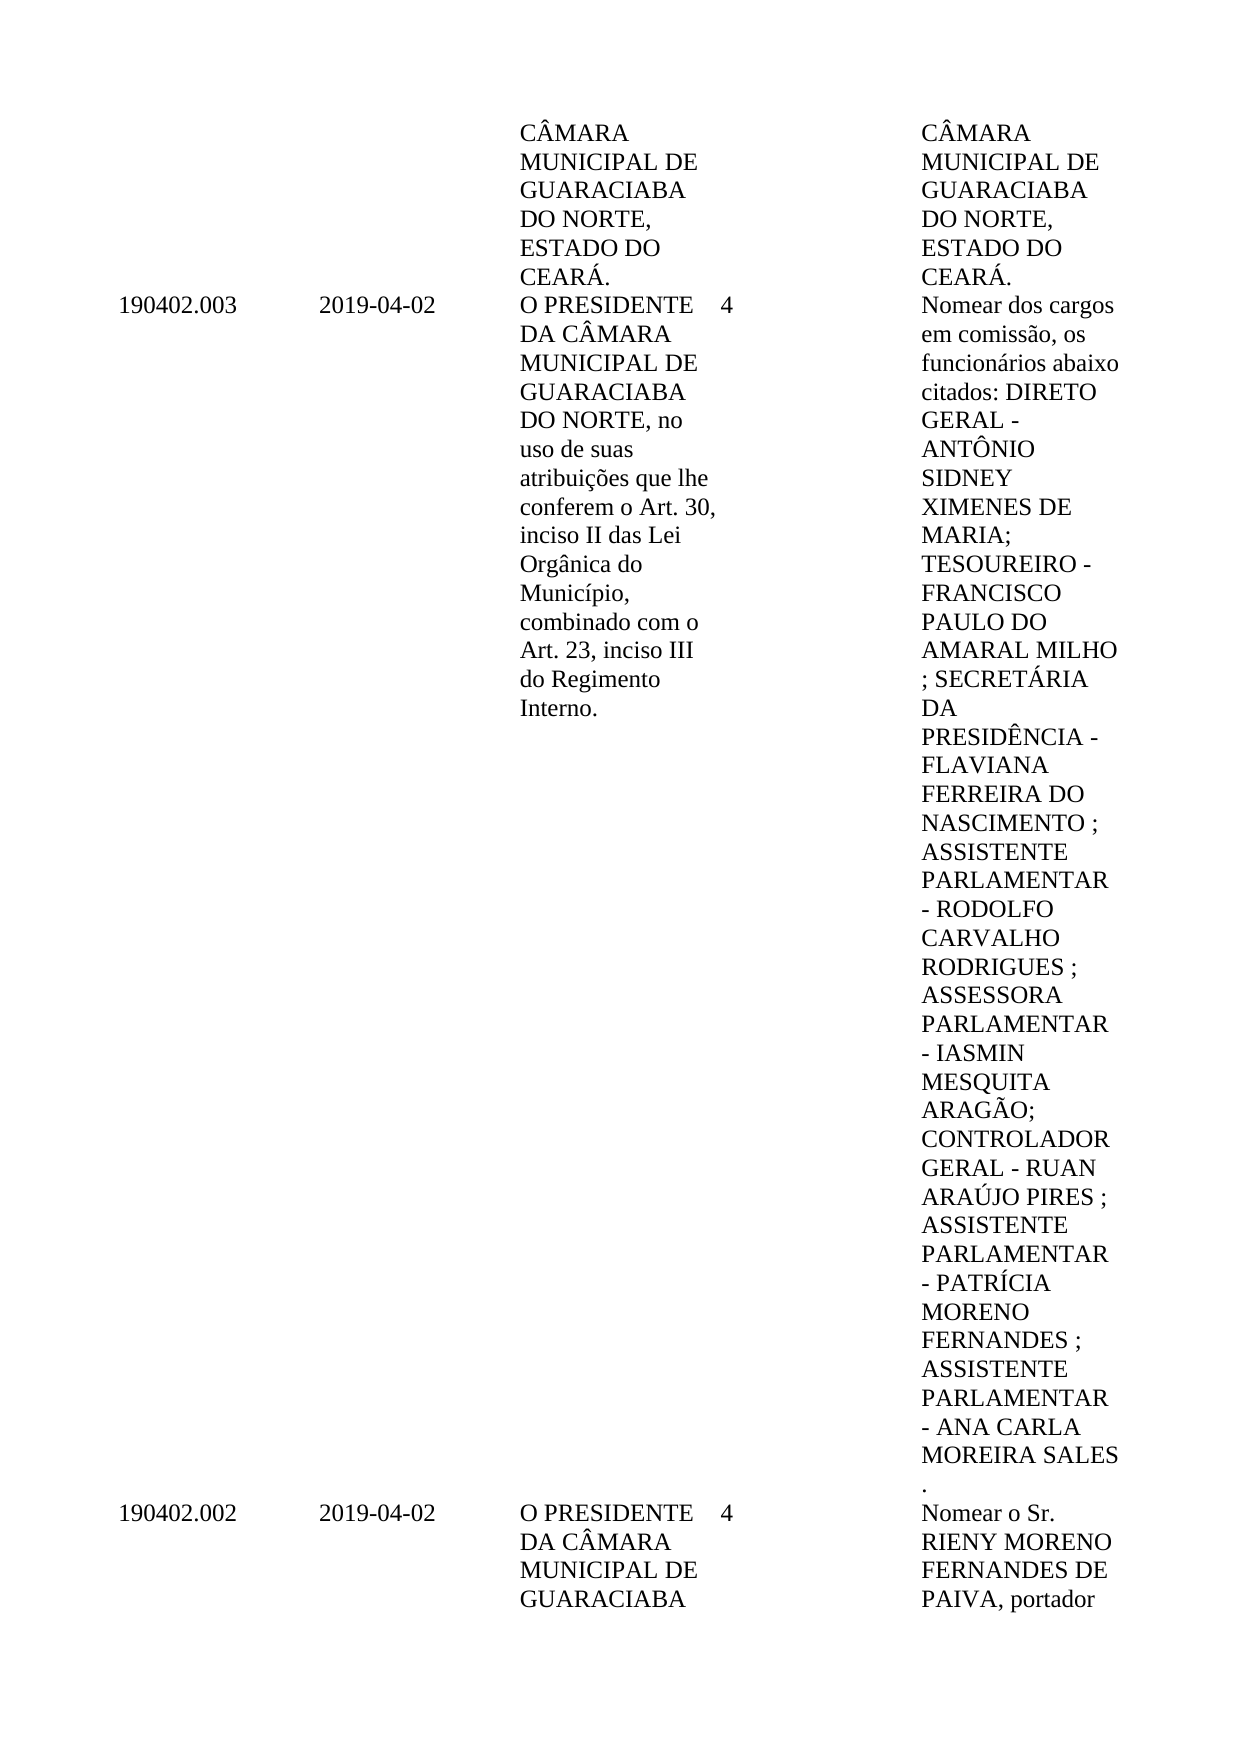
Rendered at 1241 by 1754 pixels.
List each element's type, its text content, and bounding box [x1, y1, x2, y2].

table_cell CÂMARA MUNICIPAL DE GUARACIABA DO NORTE, ESTADO DO CEARÁ. [921, 118, 1122, 291]
table_cell 4 [720, 1498, 921, 1613]
table_cell 4 [720, 291, 921, 1498]
table_cell [319, 118, 519, 291]
table_cell 190402.002 [118, 1498, 319, 1613]
table_cell [118, 118, 319, 291]
table_cell 2019-04-02 [319, 1498, 519, 1613]
table_cell O PRESIDENTE DA CÂMARA MUNICIPAL DE GUARACIABA DO NORTE, no uso de suas atribuições que lhe conferem o Art. 30, inciso II das Lei Orgânica do Município, combinado com o Art. 23, inciso III do Regimento Interno. [520, 291, 720, 1498]
table_cell Nomear dos cargos em comissão, os funcionários abaixo citados: DIRETO GERAL - ANTÔNIO SIDNEY XIMENES DE MARIA; TESOUREIRO - FRANCISCO PAULO DO AMARAL MILHO ; SECRETÁRIA DA PRESIDÊNCIA - FLAVIANA FERREIRA DO NASCIMENTO ; ASSISTENTE PARLAMENTAR - RODOLFO CARVALHO RODRIGUES ; ASSESSORA PARLAMENTAR - IASMIN MESQUITA ARAGÃO; CONTROLADOR GERAL - RUAN ARAÚJO PIRES ; ASSISTENTE PARLAMENTAR - PATRÍCIA MORENO FERNANDES ; ASSISTENTE PARLAMENTAR - ANA CARLA MOREIRA SALES . [921, 291, 1122, 1498]
table_cell CÂMARA MUNICIPAL DE GUARACIABA DO NORTE, ESTADO DO CEARÁ. [520, 118, 720, 291]
table_cell Nomear o Sr. RIENY MORENO FERNANDES DE PAIVA, portador [921, 1498, 1122, 1613]
table_cell O PRESIDENTE DA CÂMARA MUNICIPAL DE GUARACIABA [520, 1498, 720, 1613]
table_cell [720, 118, 921, 291]
table_cell 190402.003 [118, 291, 319, 1498]
table_cell 2019-04-02 [319, 291, 519, 1498]
